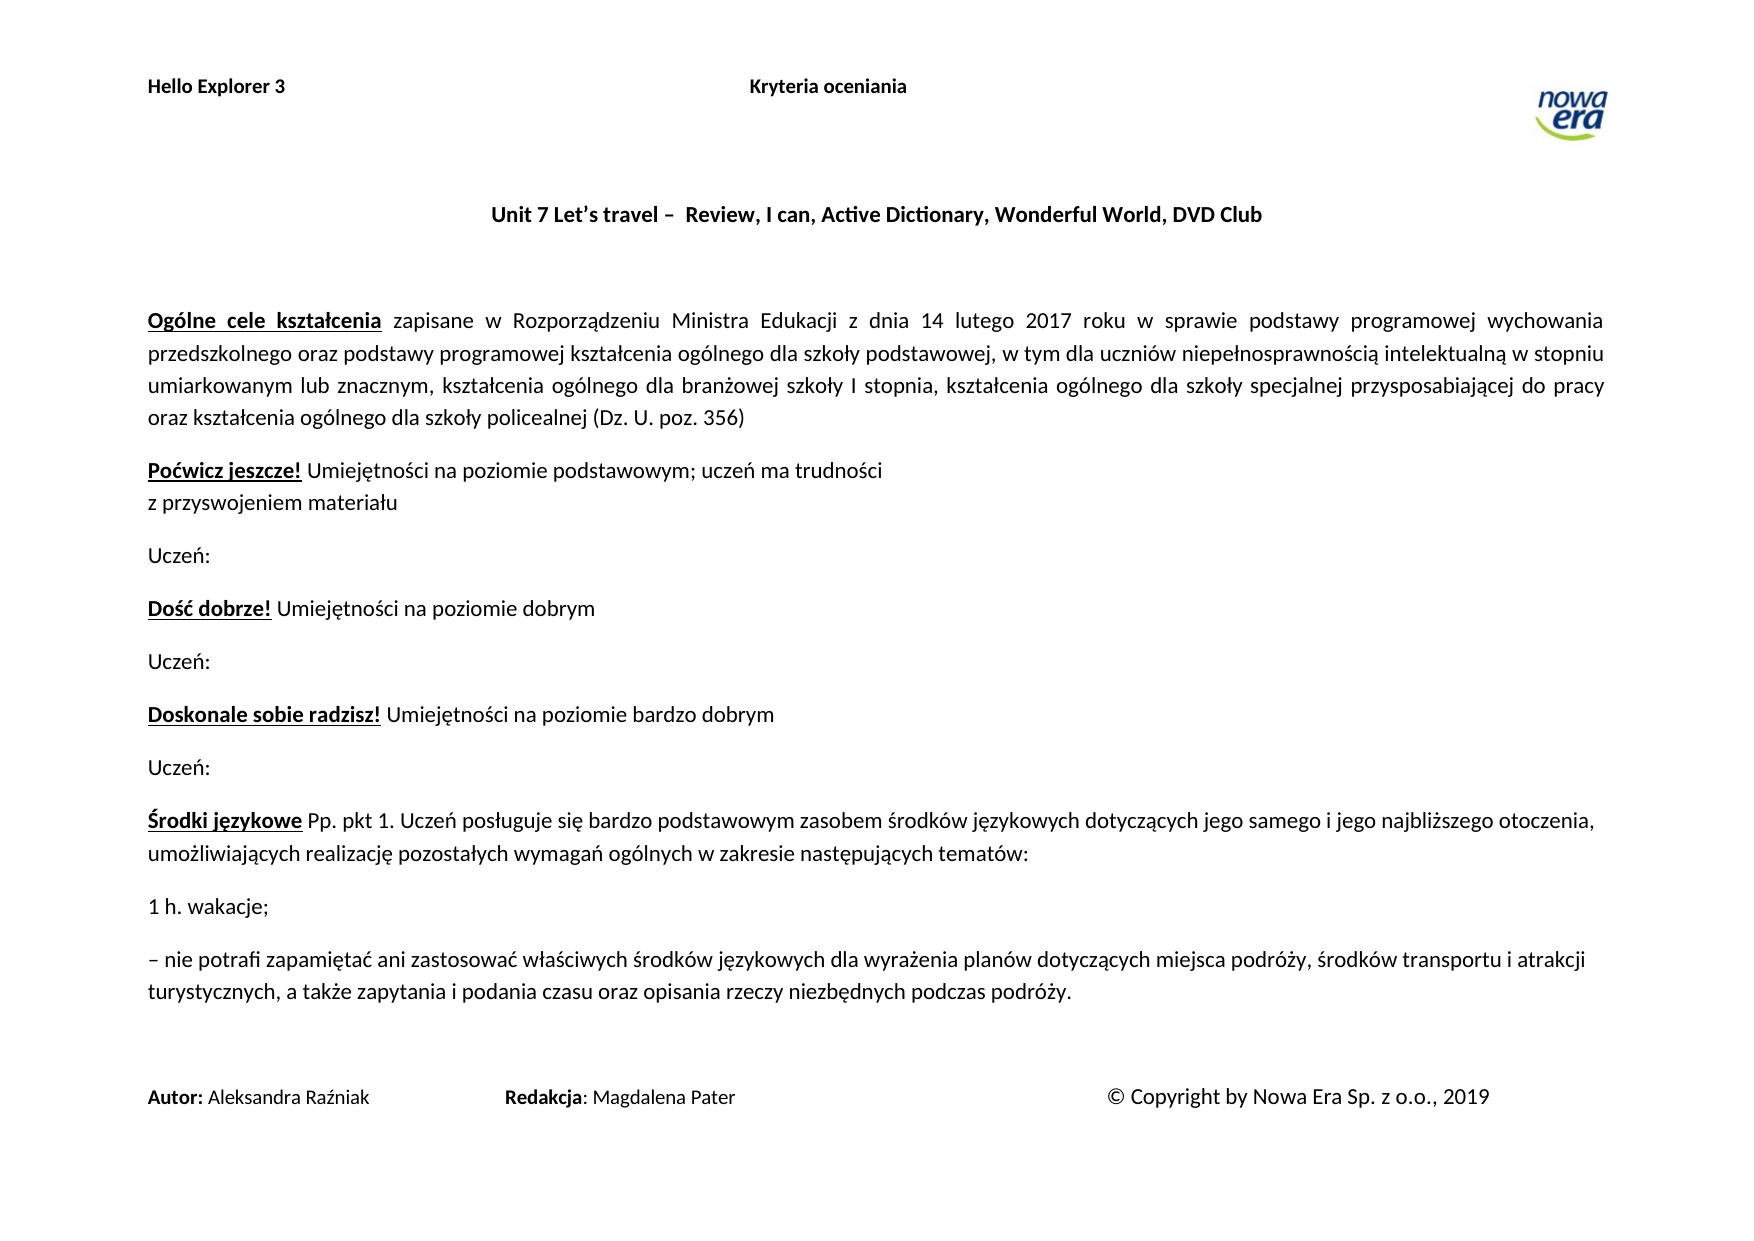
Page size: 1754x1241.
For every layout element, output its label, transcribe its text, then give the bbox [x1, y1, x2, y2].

text Ogólne cele kształcenia zapisane w Rozporządzeniu Ministra Edukacji z dnia 14 lutego 2017 roku w sprawie podstawy programowej wychowania przedszkolnego oraz podstawy programowej kształcenia ogólnego dla szkoły podstawowej, w tym dla uczniów niepełnosprawnością intelektualną w stopniu umiarkowanym lub znacznym, kształcenia ogólnego dla branżowej szkoły I stopnia, kształcenia ogólnego dla szkoły specjalnej przysposabiającej do pracy oraz kształcenia ogólnego dla szkoły policealnej (Dz. U. poz. 356) [148, 307, 1606, 431]
text 1 h. wakacje; [148, 892, 1606, 920]
text Uczeń: [148, 647, 1606, 676]
text Unit 7 Let’s travel – Review, I can, Active Dictionary, Wonderful World, DVD Club [148, 201, 1606, 229]
text Uczeń: [148, 753, 1606, 782]
picture [1526, 83, 1621, 148]
text Doskonale sobie radzisz! Umiejętności na poziomie bardzo dobrym [148, 701, 1606, 728]
text Środki językowe Pp. pkt 1. Uczeń posługuje się bardzo podstawowym zasobem środków językowych dotyczących jego samego i jego najbliższego otoczenia, umożliwiających realizację pozostałych wymagań ogólnych w zakresie następujących tematów: [148, 807, 1606, 867]
text Dość dobrze! Umiejętności na poziomie dobrym [148, 594, 1606, 622]
text Poćwicz jeszcze! Umiejętności na poziomie podstawowym; uczeń ma trudności z przyswojeniem materiału [148, 456, 1606, 516]
text – nie potrafi zapamiętać ani zastosować właściwych środków językowych dla wyrażenia planów dotyczących miejsca podróży, środków transportu i atrakcji turystycznych, a także zapytania i podania czasu oraz opisania rzeczy niezbędnych podczas podróży. [148, 945, 1606, 1005]
text Uczeń: [148, 541, 1606, 569]
